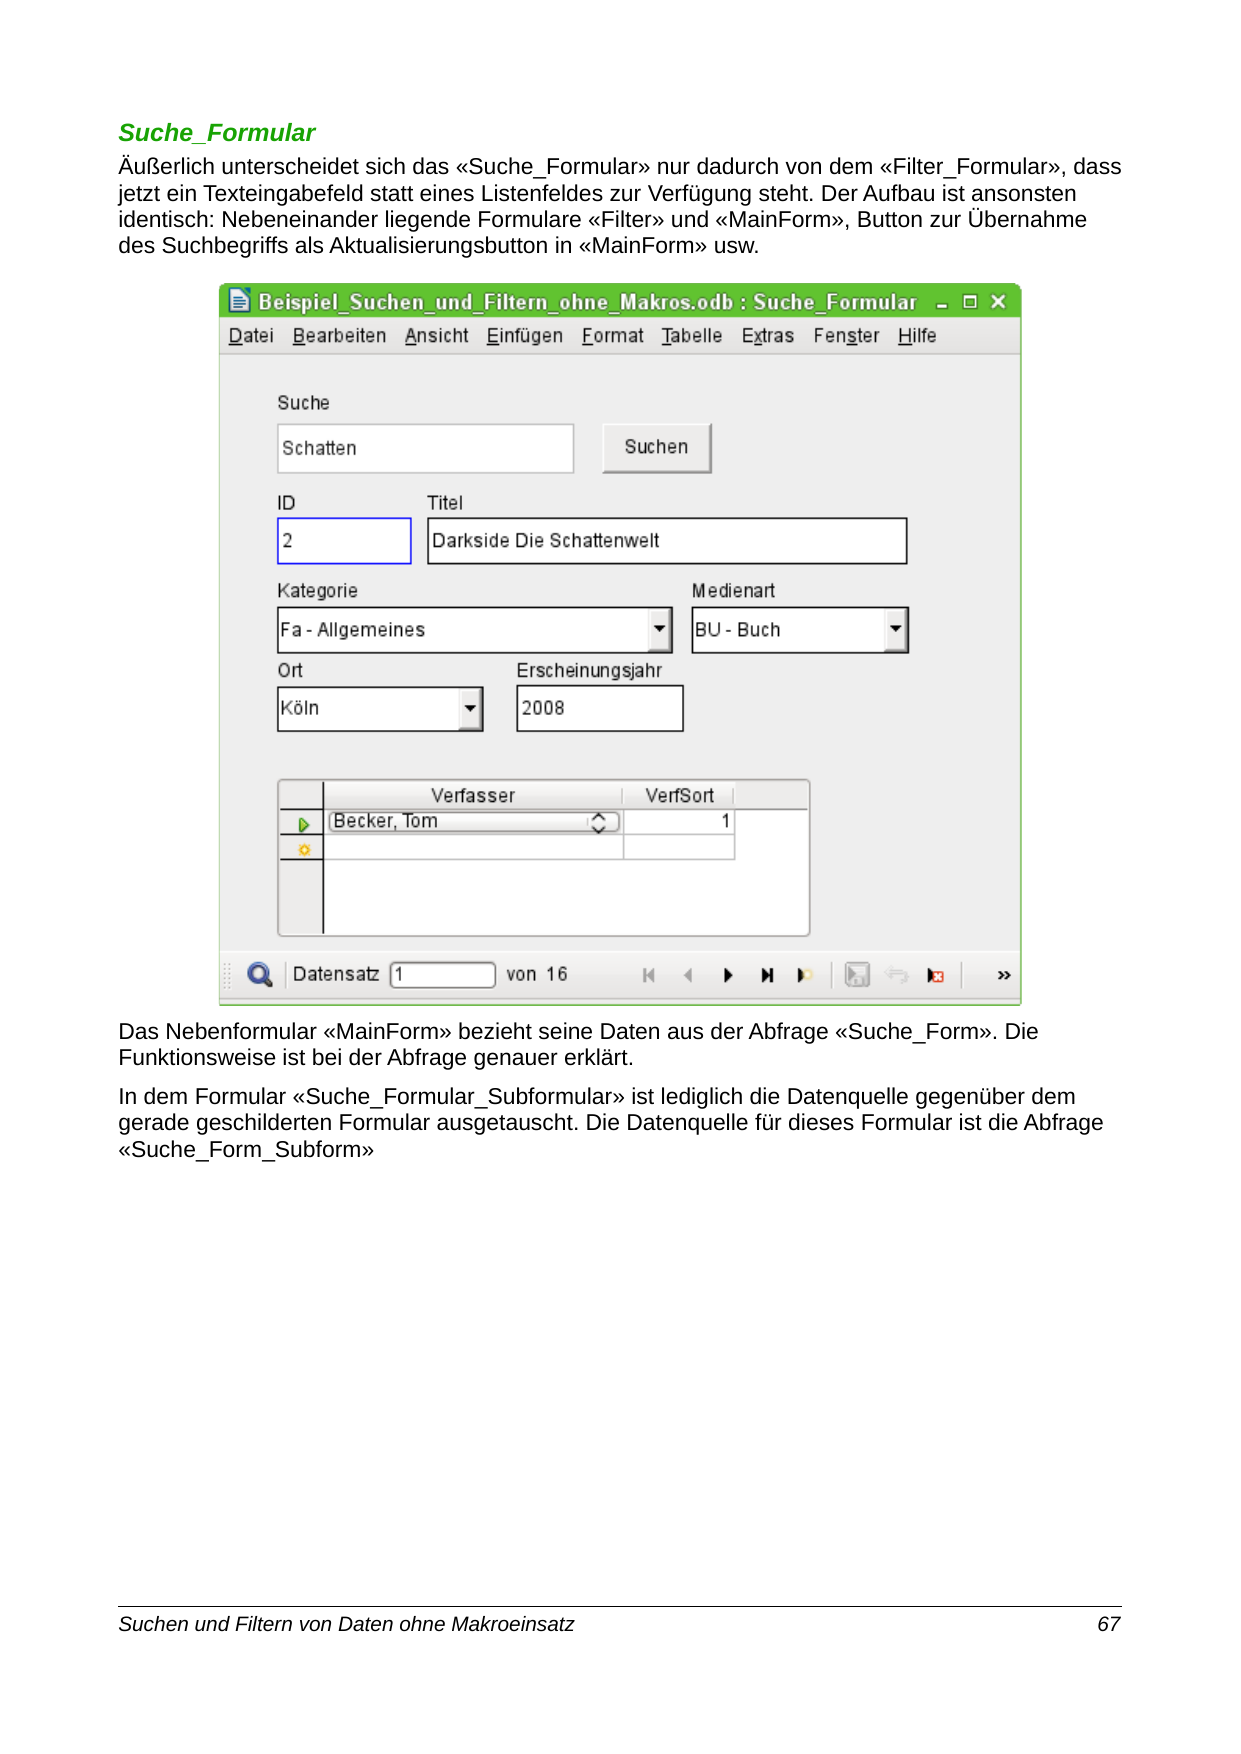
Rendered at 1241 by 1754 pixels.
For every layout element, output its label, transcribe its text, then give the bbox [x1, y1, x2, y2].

text Das Nebenformular «MainForm» bezieht seine Daten aus der Abfrage «Suche_Form». Die Funktionsweise ist bei der Abfrage genauer erklärt. [118, 1018, 1122, 1071]
text Äußerlich unterscheidet sich das «Suche_Formular» nur dadurch von dem «Filter_Formular», dass jetzt ein Texteingabefeld statt eines Listenfeldes zur Verfügung steht. Der Aufbau ist ansonsten identisch: Nebeneinander liegende Formulare «Filter» und «MainForm», Button zur Übernahme des Suchbegriffs als Aktualisierungsbutton in «MainForm» usw. [118, 153, 1122, 258]
subtitle Suche_Formular [118, 118, 1122, 147]
text In dem Formular «Suche_Formular_Subformular» ist lediglich die Datenquelle gegenüber dem gerade geschilderten Formular ausgetauscht. Die Datenquelle für dieses Formular ist die Abfrage «Suche_Form_Subform» [118, 1083, 1122, 1162]
picture [218, 283, 1022, 1006]
